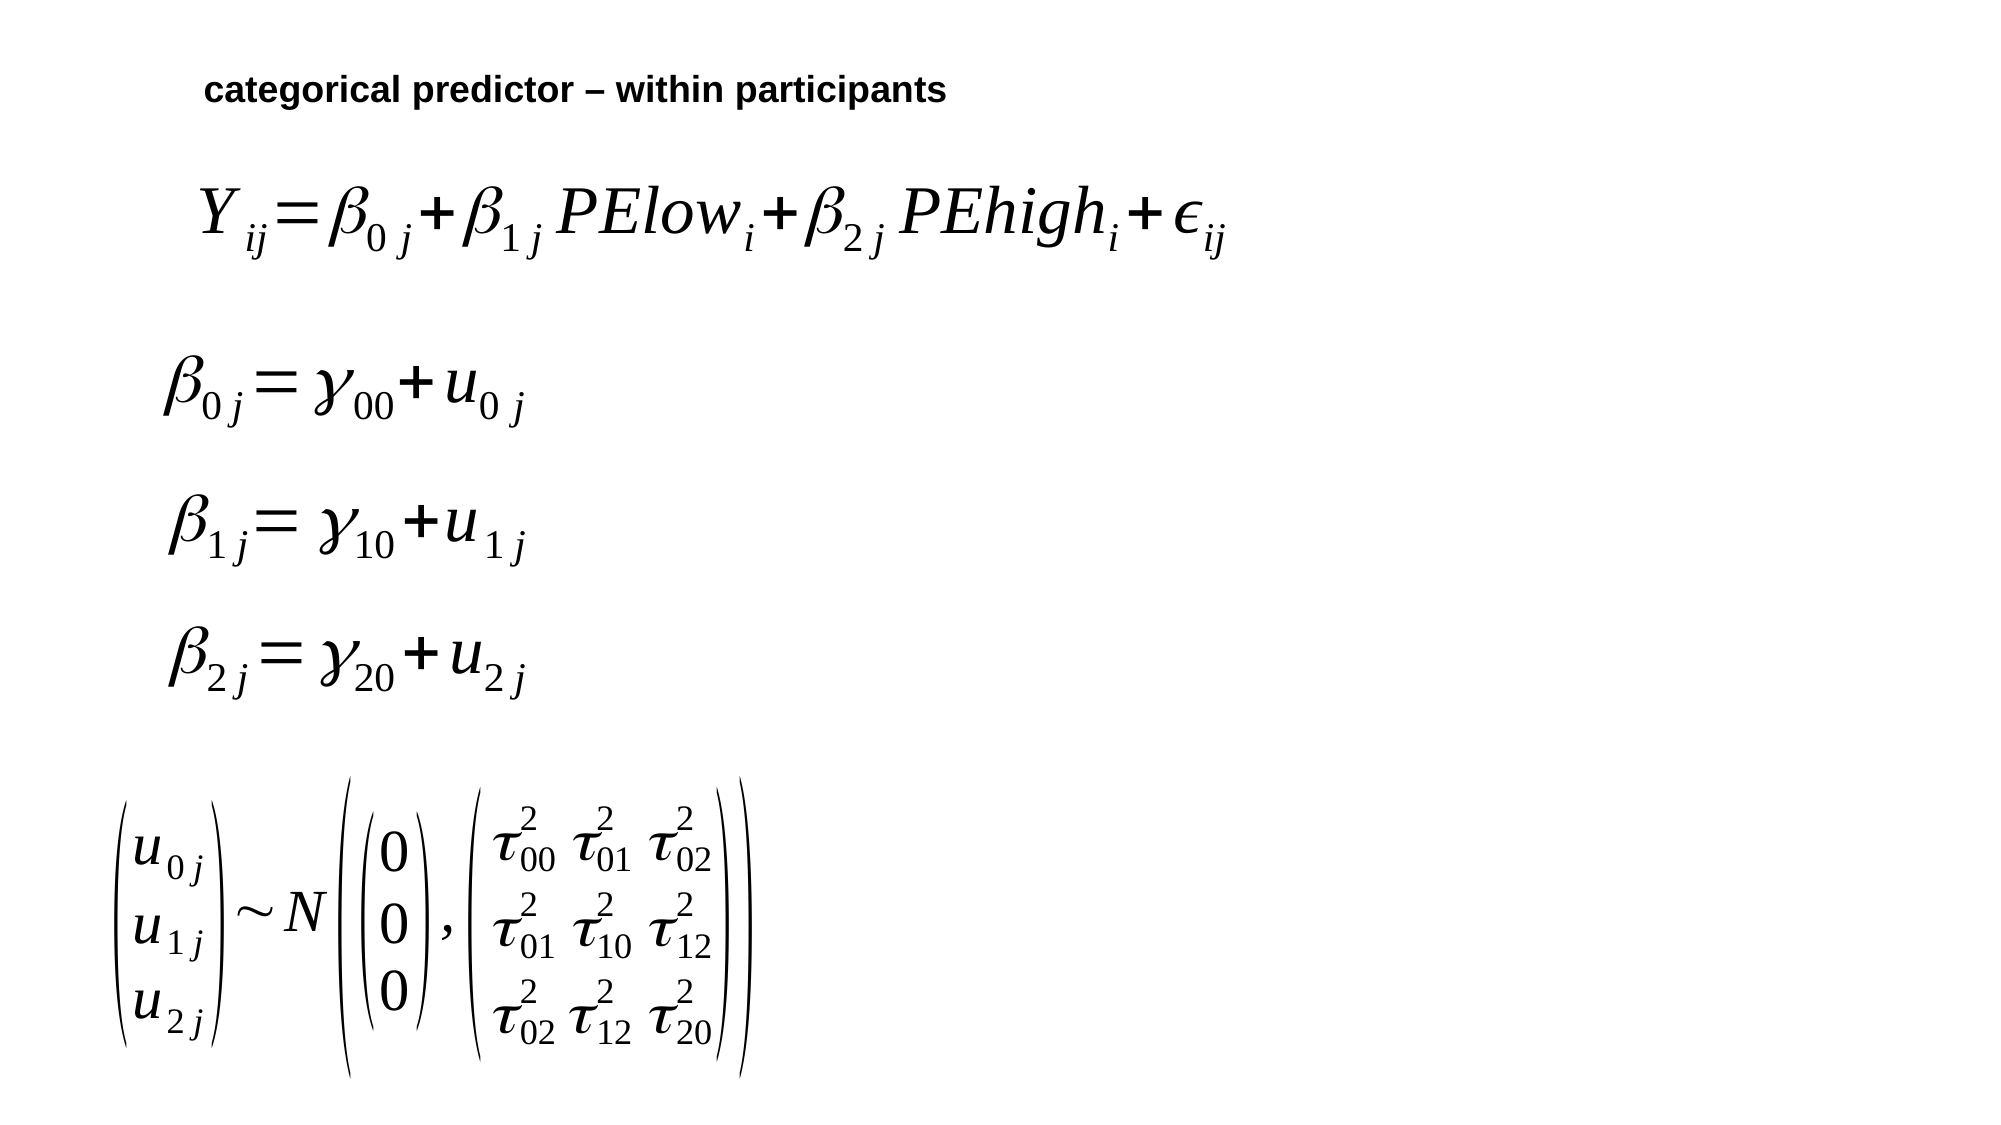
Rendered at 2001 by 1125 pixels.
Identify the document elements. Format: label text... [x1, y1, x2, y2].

chart [179, 174, 1244, 260]
chart [150, 614, 546, 700]
chart [145, 342, 542, 429]
chart [94, 770, 772, 1081]
text_box categorical predictor – within participants [188, 61, 1749, 119]
chart [150, 481, 544, 567]
